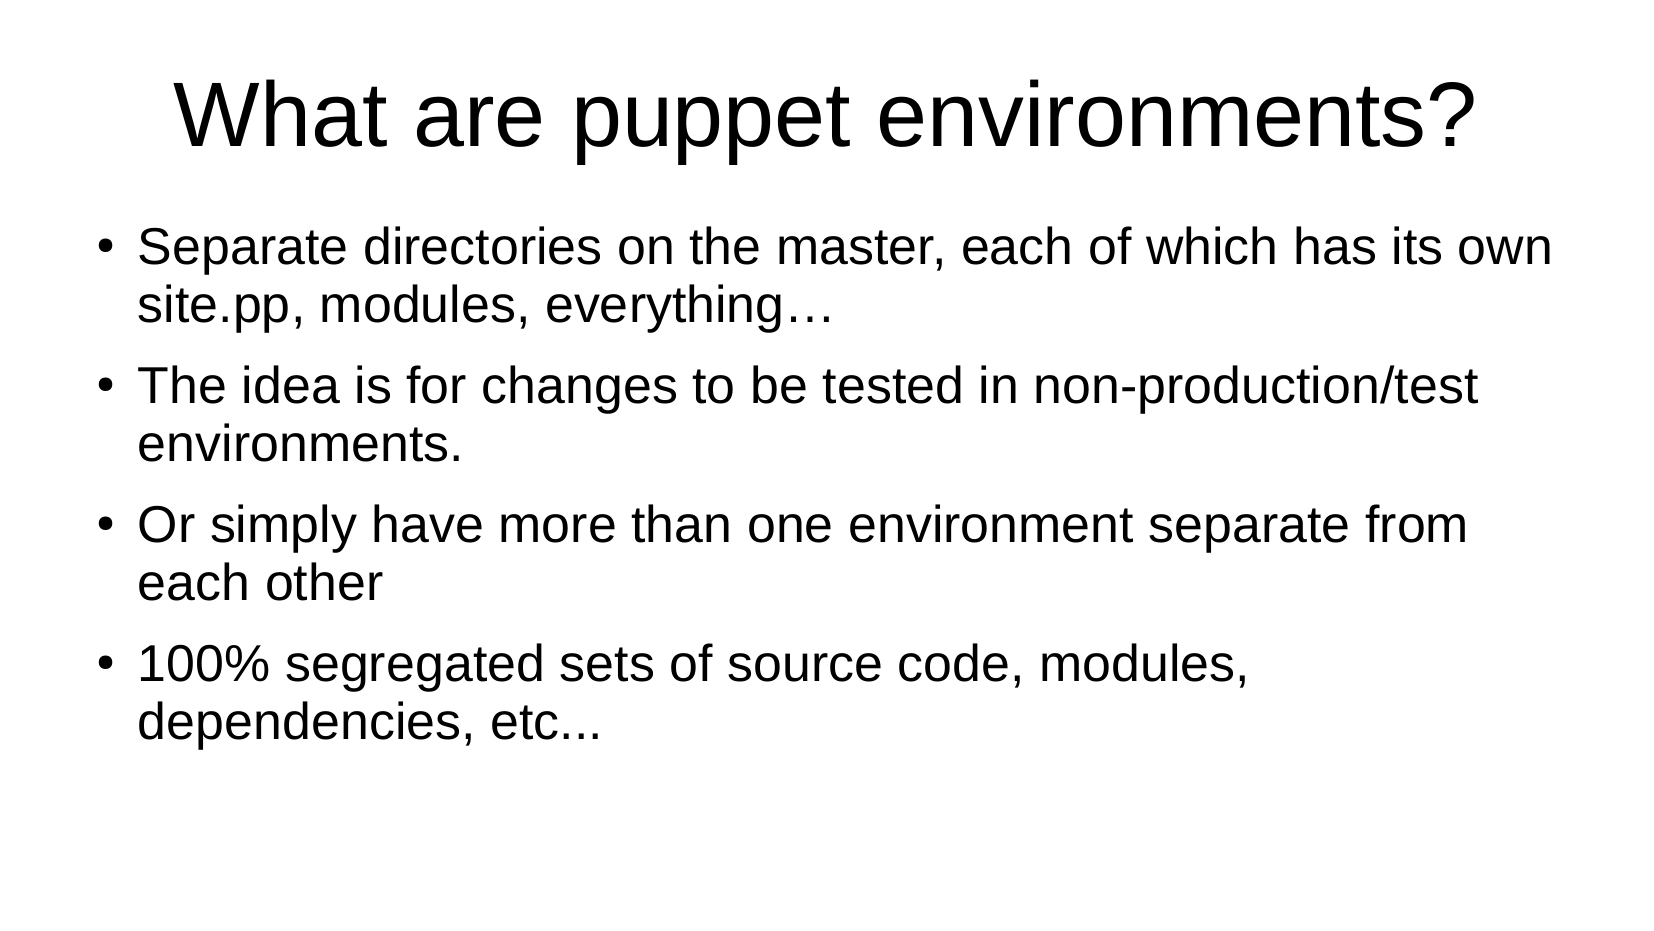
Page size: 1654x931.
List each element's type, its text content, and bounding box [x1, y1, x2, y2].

list Separate directories on the master, each of which has its own site.pp, modules, everything… The idea is for changes to be tested in non-production/test environments. Or simply have more than one environment separate from each other 100% segregated sets of source code, modules, dependencies, etc... [82, 217, 1571, 758]
title What are puppet environments? [82, 37, 1571, 193]
